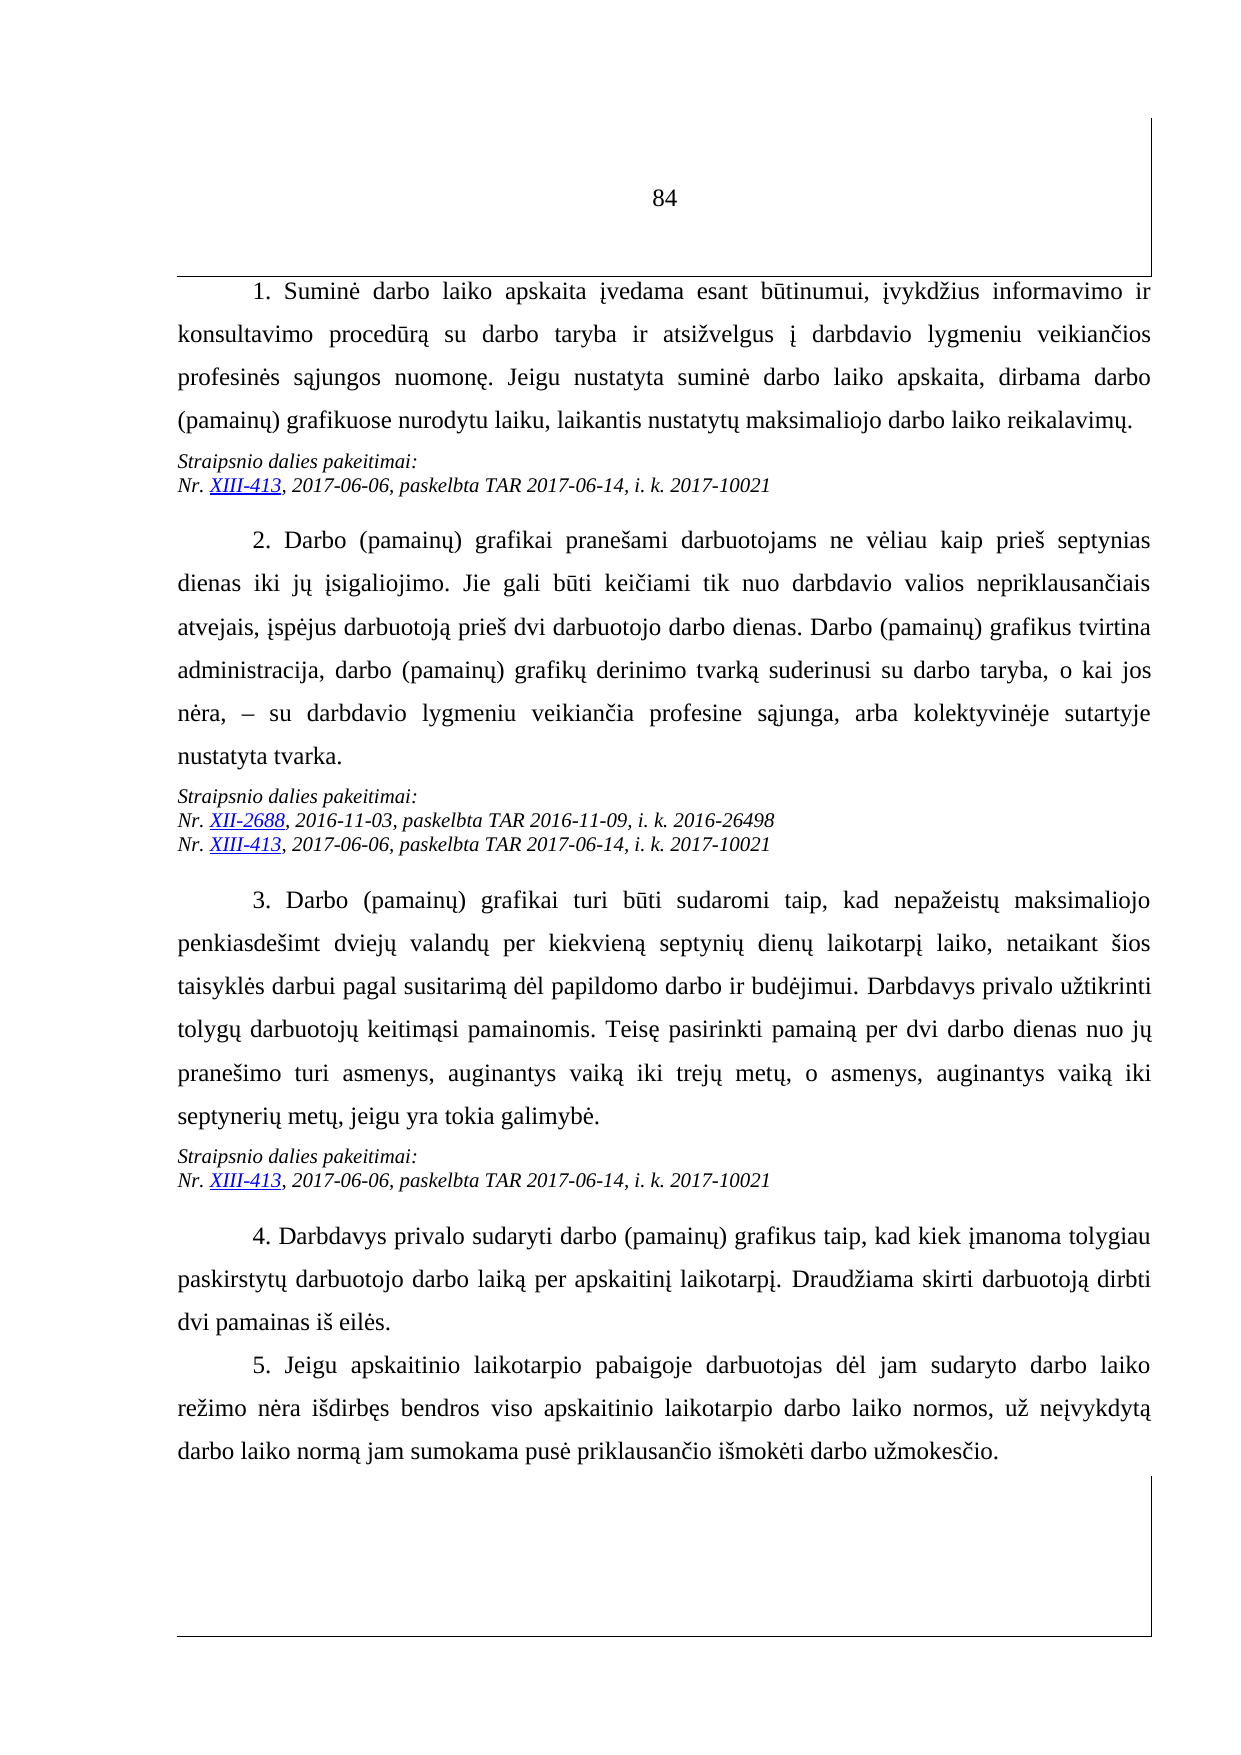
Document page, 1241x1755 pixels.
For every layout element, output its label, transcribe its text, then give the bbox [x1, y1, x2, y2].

text 3. Darbo (pamainų) grafikai turi būti sudaromi taip, kad nepažeistų maksimaliojo penkiasdešimt dviejų valandų per kiekvieną septynių dienų laikotarpį laiko, netaikant šios taisyklės darbui pagal susitarimą dėl papildomo darbo ir budėjimui. Darbdavys privalo užtikrinti tolygų darbuotojų keitimąsi pamainomis. Teisę pasirinkti pamainą per dvi darbo dienas nuo jų pranešimo turi asmenys, auginantys vaiką iki trejų metų, o asmenys, auginantys vaiką iki septynerių metų, jeigu yra tokia galimybė. [177, 885, 1152, 1129]
text Nr. XIII-413, 2017-06-06, paskelbta TAR 2017-06-14, i. k. 2017-10021 [177, 473, 1152, 497]
text 4. Darbdavys privalo sudaryti darbo (pamainų) grafikus taip, kad kiek įmanoma tolygiau paskirstytų darbuotojo darbo laiką per apskaitinį laikotarpį. Draudžiama skirti darbuotoją dirbti dvi pamainas iš eilės. [177, 1221, 1152, 1336]
text Nr. XIII-413, 2017-06-06, paskelbta TAR 2017-06-14, i. k. 2017-10021 [177, 1168, 1152, 1192]
text 1. Suminė darbo laiko apskaita įvedama esant būtinumui, įvykdžius informavimo ir konsultavimo procedūrą su darbo taryba ir atsižvelgus į darbdavio lygmeniu veikiančios profesinės sąjungos nuomonę. Jeigu nustatyta suminė darbo laiko apskaita, dirbama darbo (pamainų) grafikuose nurodytu laiku, laikantis nustatytų maksimaliojo darbo laiko reikalavimų. [177, 276, 1152, 434]
text Straipsnio dalies pakeitimai: [177, 448, 1152, 473]
text Straipsnio dalies pakeitimai: [177, 784, 1152, 808]
text Straipsnio dalies pakeitimai: [177, 1144, 1152, 1168]
text Nr. XII-2688, 2016-11-03, paskelbta TAR 2016-11-09, i. k. 2016-26498 [177, 808, 1152, 832]
text Nr. XIII-413, 2017-06-06, paskelbta TAR 2017-06-14, i. k. 2017-10021 [177, 832, 1152, 856]
text 5. Jeigu apskaitinio laikotarpio pabaigoje darbuotojas dėl jam sudaryto darbo laiko režimo nėra išdirbęs bendros viso apskaitinio laikotarpio darbo laiko normos, už neįvykdytą darbo laiko normą jam sumokama pusė priklausančio išmokėti darbo užmokesčio. [177, 1350, 1152, 1465]
text 2. Darbo (pamainų) grafikai pranešami darbuotojams ne vėliau kaip prieš septynias dienas iki jų įsigaliojimo. Jie gali būti keičiami tik nuo darbdavio valios nepriklausančiais atvejais, įspėjus darbuotoją prieš dvi darbuotojo darbo dienas. Darbo (pamainų) grafikus tvirtina administracija, darbo (pamainų) grafikų derinimo tvarką suderinusi su darbo taryba, o kai jos nėra, – su darbdavio lygmeniu veikiančia profesine sąjunga, arba kolektyvinėje sutartyje nustatyta tvarka. [177, 525, 1152, 770]
